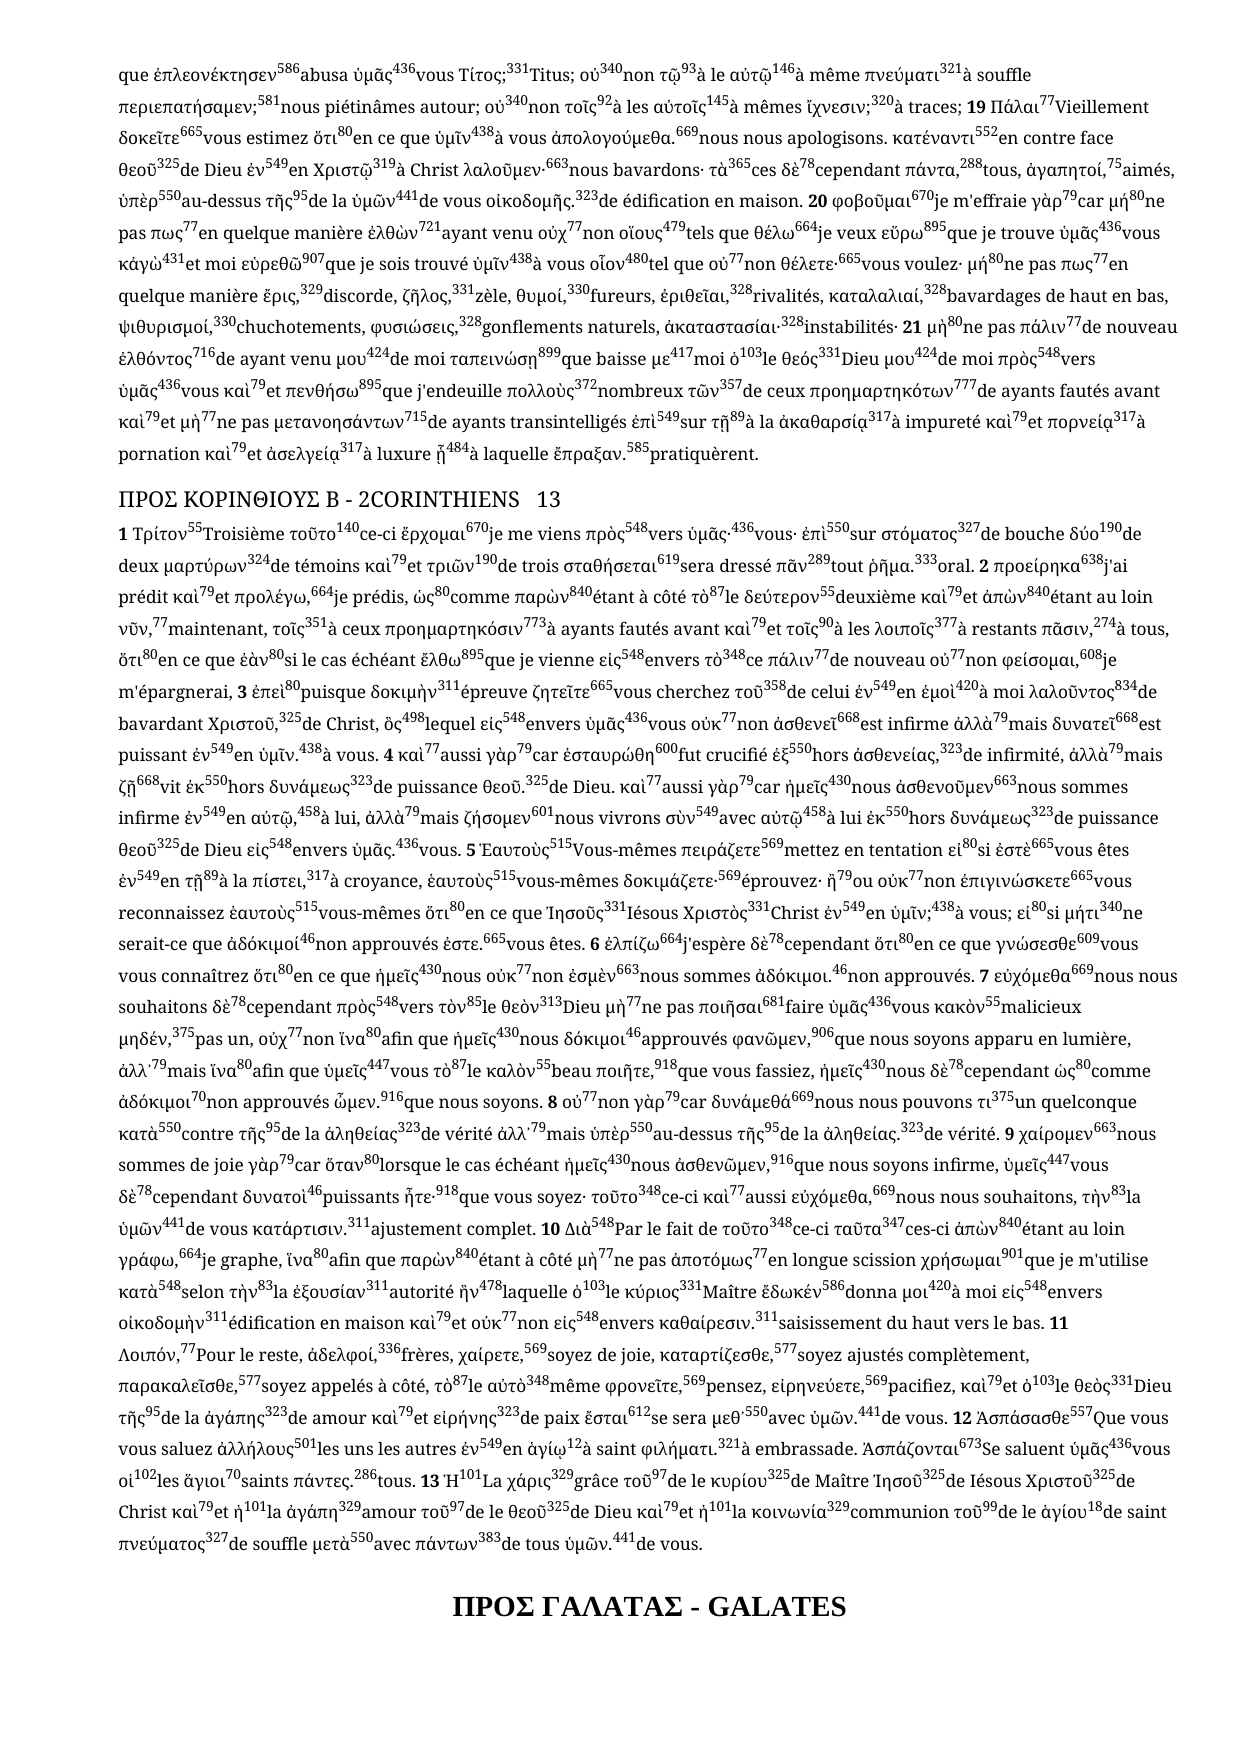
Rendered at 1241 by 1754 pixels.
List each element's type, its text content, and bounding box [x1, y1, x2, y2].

subtitle ΠΡΟΣ ΓΑΛΑΤΑΣ - GALATES [118, 1589, 1181, 1622]
text 1 Τρίτον55Troisième τοῦτο140ce-ci ἔρχομαι670je me viens πρὸς548vers ὑμᾶς·436vous· ἐπὶ550sur στόματος327de bouche δύο190de deux μαρτύρων324de témoins καὶ79et τριῶν190de trois σταθήσεται619sera dressé πᾶν289tout ῥῆμα.333oral. 2 προείρηκα638j'ai prédit καὶ79et προλέγω,664je prédis, ὡς80comme παρὼν840étant à côté τὸ87le δεύτερον55deuxième καὶ79et ἀπὼν840étant au loin νῦν,77maintenant, τοῖς351à ceux προημαρτηκόσιν773à ayants fautés avant καὶ79et τοῖς90à les λοιποῖς377à restants πᾶσιν,274à tous, ὅτι80en ce que ἐὰν80si le cas échéant ἔλθω895que je vienne εἰς548envers τὸ348ce πάλιν77de nouveau οὐ77non φείσομαι,608je m'épargnerai, 3 ἐπεὶ80puisque δοκιμὴν311épreuve ζητεῖτε665vous cherchez τοῦ358de celui ἐν549en ἐμοὶ420à moi λαλοῦντος834de bavardant Χριστοῦ,325de Christ, ὃς498lequel εἰς548envers ὑμᾶς436vous οὐκ77non ἀσθενεῖ668est infirme ἀλλὰ79mais δυνατεῖ668est puissant ἐν549en ὑμῖν.438à vous. 4 καὶ77aussi γὰρ79car ἐσταυρώθη600fut crucifié ἐξ550hors ἀσθενείας,323de infirmité, ἀλλὰ79mais ζῇ668vit ἐκ550hors δυνάμεως323de puissance θεοῦ.325de Dieu. καὶ77aussi γὰρ79car ἡμεῖς430nous ἀσθενοῦμεν663nous sommes infirme ἐν549en αὐτῷ,458à lui, ἀλλὰ79mais ζήσομεν601nous vivrons σὺν549avec αὐτῷ458à lui ἐκ550hors δυνάμεως323de puissance θεοῦ325de Dieu εἰς548envers ὑμᾶς.436vous. 5 Ἑαυτοὺς515Vous-mêmes πειράζετε569mettez en tentation εἰ80si ἐστὲ665vous êtes ἐν549en τῇ89à la πίστει,317à croyance, ἑαυτοὺς515vous-mêmes δοκιμάζετε·569éprouvez· ἢ79ou οὐκ77non ἐπιγινώσκετε665vous reconnaissez ἑαυτοὺς515vous-mêmes ὅτι80en ce que Ἰησοῦς331Iésous Χριστὸς331Christ ἐν549en ὑμῖν;438à vous; εἰ80si μήτι340ne serait-ce que ἀδόκιμοί46non approuvés ἐστε.665vous êtes. 6 ἐλπίζω664j'espère δὲ78cependant ὅτι80en ce que γνώσεσθε609vous vous connaîtrez ὅτι80en ce que ἡμεῖς430nous οὐκ77non ἐσμὲν663nous sommes ἀδόκιμοι.46non approuvés. 7 εὐχόμεθα669nous nous souhaitons δὲ78cependant πρὸς548vers τὸν85le θεὸν313Dieu μὴ77ne pas ποιῆσαι681faire ὑμᾶς436vous κακὸν55malicieux μηδέν,375pas un, οὐχ77non ἵνα80afin que ἡμεῖς430nous δόκιμοι46approuvés φανῶμεν,906que nous soyons apparu en lumière, ἀλλ᾽79mais ἵνα80afin que ὑμεῖς447vous τὸ87le καλὸν55beau ποιῆτε,918que vous fassiez, ἡμεῖς430nous δὲ78cependant ὡς80comme ἀδόκιμοι70non approuvés ὦμεν.916que nous soyons. 8 οὐ77non γὰρ79car δυνάμεθά669nous nous pouvons τι375un quelconque κατὰ550contre τῆς95de la ἀληθείας323de vérité ἀλλ᾽79mais ὑπὲρ550au-dessus τῆς95de la ἀληθείας.323de vérité. 9 χαίρομεν663nous sommes de joie γὰρ79car ὅταν80lorsque le cas échéant ἡμεῖς430nous ἀσθενῶμεν,916que nous soyons infirme, ὑμεῖς447vous δὲ78cependant δυνατοὶ46puissants ἦτε·918que vous soyez· τοῦτο348ce-ci καὶ77aussi εὐχόμεθα,669nous nous souhaitons, τὴν83la ὑμῶν441de vous κατάρτισιν.311ajustement complet. 10 Διὰ548Par le fait de τοῦτο348ce-ci ταῦτα347ces-ci ἀπὼν840étant au loin γράφω,664je graphe, ἵνα80afin que παρὼν840étant à côté μὴ77ne pas ἀποτόμως77en longue scission χρήσωμαι901que je m'utilise κατὰ548selon τὴν83la ἐξουσίαν311autorité ἣν478laquelle ὁ103le κύριος331Maître ἔδωκέν586donna μοι420à moi εἰς548envers οἰκοδομὴν311édification en maison καὶ79et οὐκ77non εἰς548envers καθαίρεσιν.311saisissement du haut vers le bas. 11 Λοιπόν,77Pour le reste, ἀδελφοί,336frères, χαίρετε,569soyez de joie, καταρτίζεσθε,577soyez ajustés complètement, παρακαλεῖσθε,577soyez appelés à côté, τὸ87le αὐτὸ348même φρονεῖτε,569pensez, εἰρηνεύετε,569pacifiez, καὶ79et ὁ103le θεὸς331Dieu τῆς95de la ἀγάπης323de amour καὶ79et εἰρήνης323de paix ἔσται612se sera μεθ᾽550avec ὑμῶν.441de vous. 12 Ἀσπάσασθε557Que vous vous saluez ἀλλήλους501les uns les autres ἐν549en ἁγίῳ12à saint φιλήματι.321à embrassade. Ἀσπάζονται673Se saluent ὑμᾶς436vous οἱ102les ἅγιοι70saints πάντες.286tous. 13 Ἡ101La χάρις329grâce τοῦ97de le κυρίου325de Maître Ἰησοῦ325de Iésous Χριστοῦ325de Christ καὶ79et ἡ101la ἀγάπη329amour τοῦ97de le θεοῦ325de Dieu καὶ79et ἡ101la κοινωνία329communion τοῦ99de le ἁγίου18de saint πνεύματος327de souffle μετὰ550avec πάντων383de tous ὑμῶν.441de vous. [118, 518, 1181, 1556]
text ΠΡΟΣ ΚΟΡΙΝΘΙΟΥΣ Β - 2CORINTHIENS 13 [118, 484, 1181, 514]
text 1 Καυχᾶσθαι690Se vanter δεῖ,668attache de lien, οὐ77non συμφέρον842étant opportun μέν,77certes, ἐλεύσομαι608je me viendrai δὲ78cependant εἰς548envers ὀπτασίας310apparitions καὶ79et ἀποκαλύψεις310découvertes κυρίου.325de Maître. 2 οἶδα638j'ai su ἄνθρωπον313être humain ἐν549en Χριστῷ319à Christ πρὸ550d'avant ἐτῶν326de ans δεκατεσσάρων,192de quatorze, εἴτε79soit ἐν549en σώματι321à corps οὐκ77non οἶδα,638j'ai su, εἴτε79soit ἐκτὸς552extérieurement τοῦ99de le σώματος327de corps οὐκ77non οἶδα,638j'ai su, ὁ103le θεὸς331Dieu οἶδεν,642a su, ἁρπαγέντα744ayant été ravi τὸν85le τοιοῦτον346tel ἕως552jusqu'à ce que τρίτου210de troisième οὐρανοῦ.325de ciel. 3 καὶ79et οἶδα638j'ai su τὸν85le τοιοῦτον138tel ἄνθρωπον,313être humain, εἴτε79soit ἐν549en σώματι321à corps εἴτε79soit χωρὶς552séparément τοῦ99de le σώματος327de corps οὐκ77non οἶδα,638j'ai su, ὁ103le θεὸς331Dieu οἶδεν,642a su, 4 ὅτι80en ce que ἡρπάγη600fut ravi εἰς548envers τὸν85le παράδεισον313paradis καὶ79et ἤκουσεν586écouta ἄρρητα5ineffables ῥήματα314oraux ἃ481lesquels οὐκ77non ἐξὸν842étant permis ἀνθρώπῳ319à être humain λαλῆσαι.681bavarder. 5 ὑπὲρ550au-dessus τοῦ97de le τοιούτου358de tel καυχήσομαι,608je me vanterai, ὑπὲρ550au-dessus δὲ78cependant ἐμαυτοῦ511de moi-même οὐ77non καυχήσομαι608je me vanterai εἰ551si μὴ77ne pas ἐν549en ταῖς248à les ἀσθενείαις.316à infirmités. 6 Ἐὰν80Si le cas échéant γὰρ79car θελήσω895que je veuille καυχήσασθαι,682se vanter, οὐκ77non ἔσομαι608je me serai ἄφρων,47insensé, ἀλήθειαν311vérité γὰρ79car ἐρῶ·602je dirai· φείδομαι670je m'épargne δέ,78cependant, μή80ne pas τις390un quelconque εἰς548envers ἐμὲ417moi λογίσηται905que se calcule ὑπὲρ548au-dessus ὃ482lequel βλέπει668regarde με417moi ἢ79ou ἀκούει668écoute [τι]375[un quelconque] ἐξ550hors ἐμοῦ424de moi 7 καὶ79et τῇ89à la ὑπερβολῇ317à hyperbole τῶν94de les ἀποκαλύψεων.322de découvertes. διὸ79c'est pourquoi ἵνα80afin que μὴ77ne pas ὑπεραίρωμαι,929que je sois élevé au-dessus, ἐδόθη600fut donné μοι420à moi σκόλοψ331piquant τῇ249à la σαρκί,317à chair, ἄγγελος331messager σατανᾶ,325de Satanas, ἵνα80afin que με417moi κολαφίζῃ,921que tabasse, ἵνα80afin que μὴ77ne pas ὑπεραίρωμαι.929que je sois élevé au-dessus. 8 ὑπὲρ550au-dessus τούτου358de celui-ci τρὶς77trois fois τὸν85le κύριον313Maître παρεκάλεσα582j'appelai à côté ἵνα80afin que ἀποστῇ899que dresse au loin ἀπ᾽550au loin ἐμοῦ.424de moi. 9 καὶ79et εἴρηκέν642a dit μοι·420à moi· ἀρκεῖ668suffit σοι439à toi ἡ101la χάρις329grâce μου,424de moi, ἡ101la γὰρ79car δύναμις329puissance ἐν549en ἀσθενείᾳ317à infirmité τελεῖται.680est achevé. Ἥδιστα77Plus plaisamment οὖν79donc μᾶλλον77davantage καυχήσομαι608je me vanterai ἐν549en ταῖς88à les ἀσθενείαις316à infirmités μου,424de moi, ἵνα80afin que ἐπισκηνώσῃ899que réside ἐπ᾽548sur ἐμὲ417moi ἡ101la δύναμις329puissance τοῦ97de le Χριστοῦ.325de Christ. 10 διὸ79c'est pourquoi εὐδοκῶ664j'estime en bien ἐν549en ἀσθενείαις,316à infirmités, ἐν549en ὕβρεσιν,316à brutalités, ἐν549en ἀνάγκαις,316à nécessités, ἐν549en διωγμοῖς318à poursuites καὶ79et στενοχωρίαις,316à étroitesses d'espaces, ὑπὲρ550au-dessus Χριστοῦ·325de Christ· ὅταν80lorsque le cas échéant γὰρ79car ἀσθενῶ,917que je sois infirme, τότε77alors δυνατός47puissant εἰμι.664je suis. 11 Γέγονα638J'ai devenu ἄφρων,47insensé, ὑμεῖς447vous με417moi ἠναγκάσατε.583vous contraignîtes. ἐγὼ431moi γὰρ79car ὤφειλον621je devais ὑφ᾽550sous ὑμῶν441de vous συνίστασθαι·692être dressé avec· οὐδὲν375aucun γὰρ79car ὑστέρησα582je manquai τῶν96de les ὑπερλίαν77très au-dessus ἀποστόλων324de envoyés εἰ80si καὶ77aussi οὐδέν392aucun εἰμι.664je suis. 12 τὰ104les μὲν340certes σημεῖα332signes τοῦ97de le ἀποστόλου325de envoyé κατειργάσθη600fut mis au travail complètement ἐν549en ὑμῖν438à vous ἐν549en πάσῃ273à toute ὑπομονῇ,317à résistance, σημείοις320à signes τε79en outre καὶ79et τέρασιν320à prodiges καὶ79et δυνάμεσιν.316à puissances. 13 τί412quel γάρ79car ἐστιν668est ὃ482lequel ἡσσώθητε597vous fûtes infériorisé ὑπὲρ548au-dessus τὰς82les λοιπὰς370restantes ἐκκλησίας,310églises, εἰ551si μὴ77ne pas ὅτι80en ce que αὐτὸς513moi-même ἐγὼ431moi οὐ77non κατενάρκησα582j'engourdis de haut en bas ὑμῶν;441de vous; χαρίσασθέ557que vous vous faites grâce μοι420à moi τὴν83la ἀδικίαν311injustice ταύτην.136celle-ci. 14 Ἰδοὺ306Voici τρίτον55troisième τοῦτο140ce-ci ἑτοίμως77préparement ἔχω664j'ai ἐλθεῖν681venir πρὸς548vers ὑμᾶς,436vous, καὶ79et οὐ77non καταναρκήσω·602j'engourdirai de haut en bas· οὐ77non γὰρ79car ζητῶ664je cherche τὰ481ces ὑμῶν441de vous ἀλλ᾽79mais ὑμᾶς.436vous. οὐ77non γὰρ79car ὀφείλει668doit τὰ104les τέκνα332enfants τοῖς90à les γονεῦσιν318à parents θησαυρίζειν689thésauriser ἀλλ᾽79mais οἱ102les γονεῖς330parents τοῖς92à les τέκνοις.320à enfants. 15 ἐγὼ431moi δὲ78cependant ἥδιστα77plus plaisamment δαπανήσω602je dépenserai καὶ79et ἐκδαπανηθήσομαι615je serai dépensé en dehors ὑπὲρ550au-dessus τῶν94de les ψυχῶν322de âmes ὑμῶν.441de vous. εἰ80si περισσοτέρως77plus surabondamment ὑμᾶς436vous ἀγαπῶ[ν],840aimant, ἧσσον77moins ἀγαπῶμαι;676je suis aimé; 16 Ἔστω572Soit δέ,78cependant, ἐγὼ431moi οὐ77non κατεβάρησα582j'alourdis de haut en bas ὑμᾶς·436vous· ἀλλ᾽79mais ὑπάρχων840subsistant πανοῦργος47apte à tout faire δόλῳ319à fraude ὑμᾶς436vous ἔλαβον.582je pris. 17 μή340ne pas τινα373un quelconque ὧν491de lesquels ἀπέσταλκα638j'ai envoyé πρὸς548vers ὑμᾶς,436vous, δι᾽550par αὐτοῦ464de lui ἐπλεονέκτησα582j'abusai ὑμᾶς;436vous; 18 παρεκάλεσα582j'appelai à côté Τίτον313Titus καὶ79et συναπέστειλα582j'envoyai avec τὸν85le ἀδελφόν·313frère· μήτι340ne serait-ce que ἐπλεονέκτησεν586abusa ὑμᾶς436vous Τίτος;331Titus; οὐ340non τῷ93à le αὐτῷ146à même πνεύματι321à souffle περιεπατήσαμεν;581nous piétinâmes autour; οὐ340non τοῖς92à les αὐτοῖς145à mêmes ἴχνεσιν;320à traces; 19 Πάλαι77Vieillement δοκεῖτε665vous estimez ὅτι80en ce que ὑμῖν438à vous ἀπολογούμεθα.669nous nous apologisons. κατέναντι552en contre face θεοῦ325de Dieu ἐν549en Χριστῷ319à Christ λαλοῦμεν·663nous bavardons· τὰ365ces δὲ78cependant πάντα,288tous, ἀγαπητοί,75aimés, ὑπὲρ550au-dessus τῆς95de la ὑμῶν441de vous οἰκοδομῆς.323de édification en maison. 20 φοβοῦμαι670je m'effraie γὰρ79car μή80ne pas πως77en quelque manière ἐλθὼν721ayant venu οὐχ77non οἵους479tels que θέλω664je veux εὕρω895que je trouve ὑμᾶς436vous κἀγὼ431et moi εὑρεθῶ907que je sois trouvé ὑμῖν438à vous οἷον480tel que οὐ77non θέλετε·665vous voulez· μή80ne pas πως77en quelque manière ἔρις,329discorde, ζῆλος,331zèle, θυμοί,330fureurs, ἐριθεῖαι,328rivalités, καταλαλιαί,328bavardages de haut en bas, ψιθυρισμοί,330chuchotements, φυσιώσεις,328gonflements naturels, ἀκαταστασίαι·328instabilités· 21 μὴ80ne pas πάλιν77de nouveau ἐλθόντος716de ayant venu μου424de moi ταπεινώσῃ899que baisse με417moi ὁ103le θεός331Dieu μου424de moi πρὸς548vers ὑμᾶς436vous καὶ79et πενθήσω895que j'endeuille πολλοὺς372nombreux τῶν357de ceux προημαρτηκότων777de ayants fautés avant καὶ79et μὴ77ne pas μετανοησάντων715de ayants transintelligés ἐπὶ549sur τῇ89à la ἀκαθαρσίᾳ317à impureté καὶ79et πορνείᾳ317à pornation καὶ79et ἀσελγείᾳ317à luxure ᾗ484à laquelle ἔπραξαν.585pratiquèrent. [118, 59, 1181, 465]
